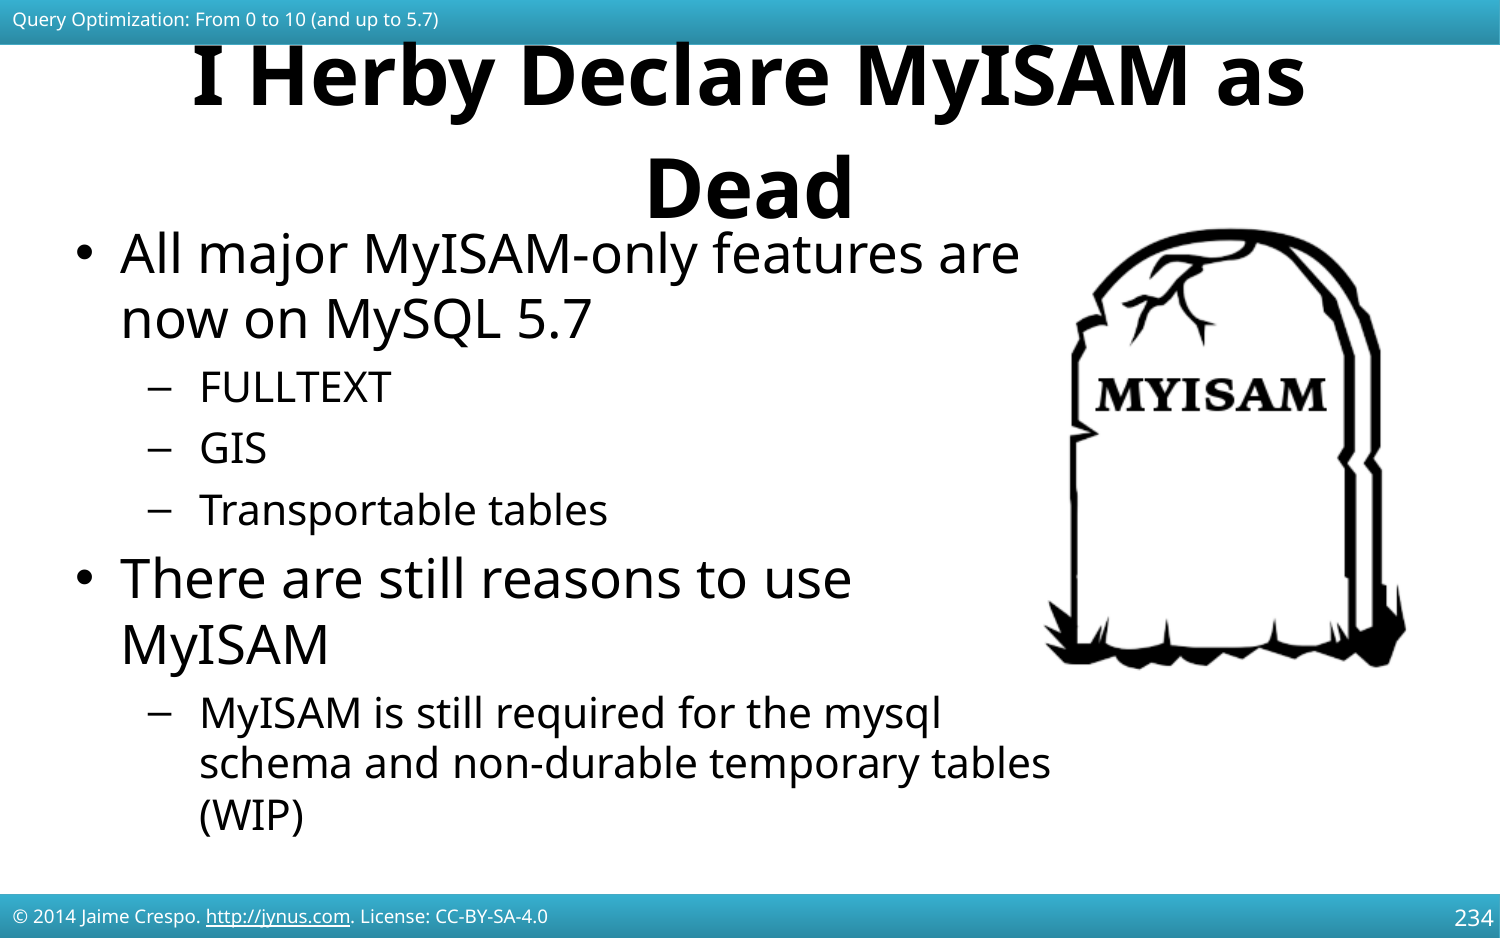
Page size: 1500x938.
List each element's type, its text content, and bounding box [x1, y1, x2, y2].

list All major MyISAM-only features are now on MySQL 5.7 FULLTEXT GIS Transportable tables There are still reasons to use MyISAM MyISAM is still required for the mysql schema and non-durable temporary tables (WIP) [75, 218, 1064, 876]
slide_number [1389, 896, 1490, 935]
picture [1042, 222, 1415, 675]
title I Herby Declare MyISAM as Dead [75, 51, 1425, 209]
